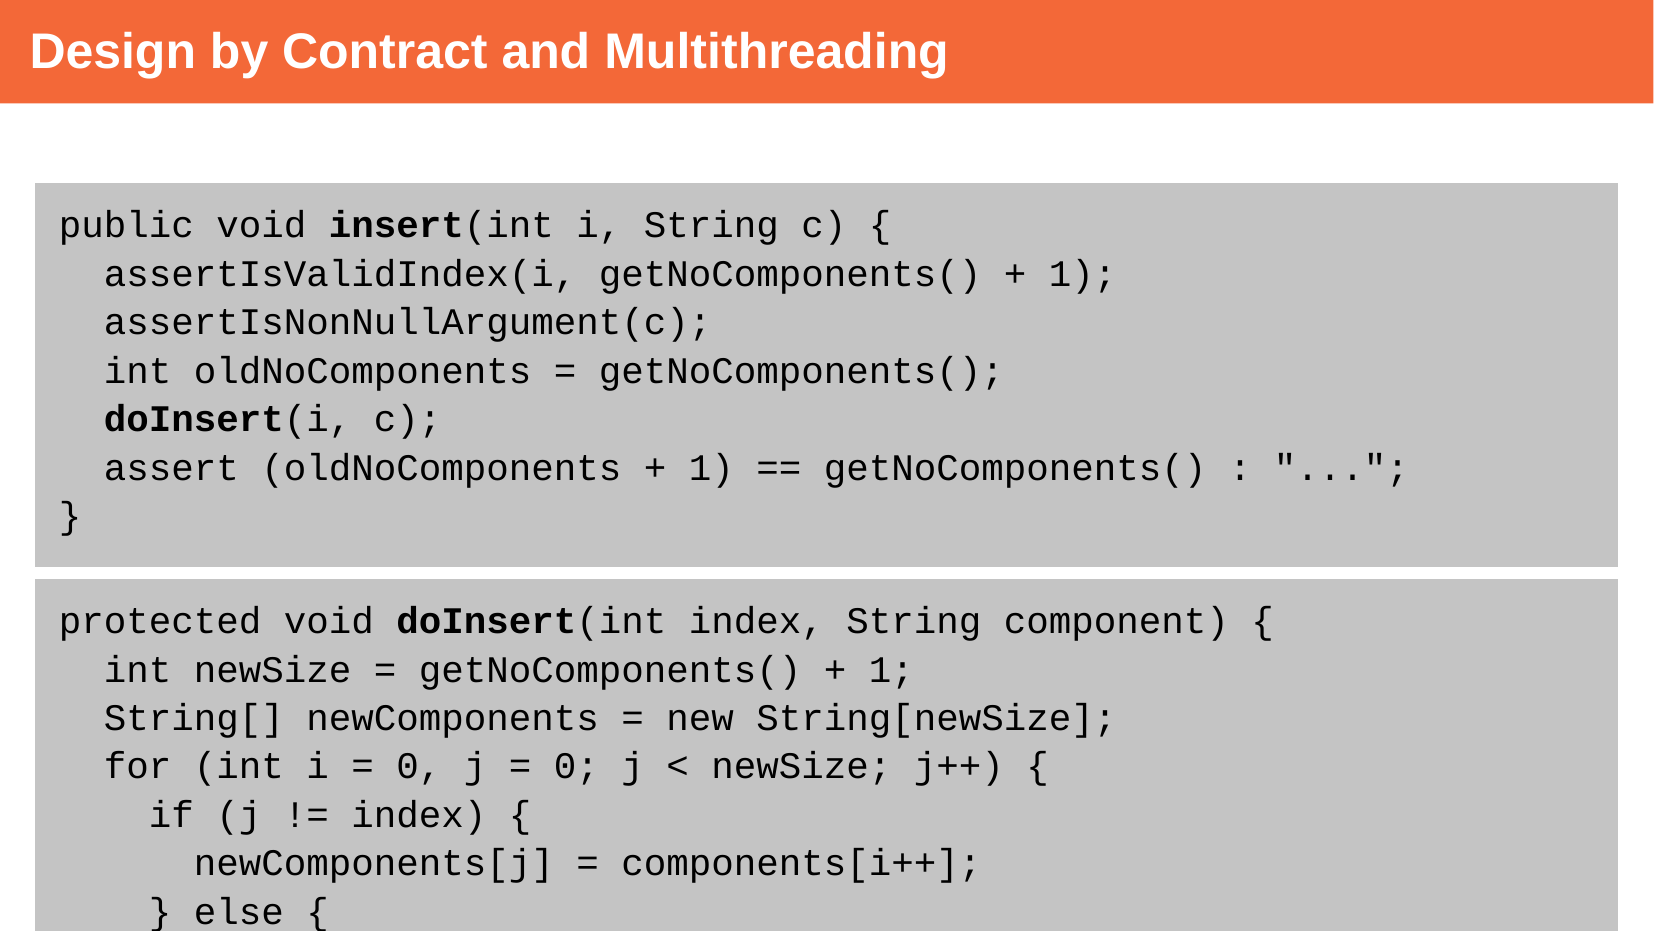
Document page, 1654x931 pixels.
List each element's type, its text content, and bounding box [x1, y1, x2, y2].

title Design by Contract and Multithreading [0, 0, 1654, 104]
list public void insert(int i, String c) { assertIsValidIndex(i, getNoComponents() + 1); assertIsNonNullArgument(c); int oldNoComponents = getNoComponents(); doInsert(i, c); assert (oldNoComponents + 1) == getNoComponents() : "..."; } [29, 177, 1625, 567]
list protected void doInsert(int index, String component) { int newSize = getNoComponents() + 1; String[] newComponents = new String[newSize]; for (int i = 0, j = 0; j < newSize; j++) { if (j != index) { newComponents[j] = components[i++]; } else { newComponents[j] = component; } } components = newComponents; } [29, 572, 1625, 931]
